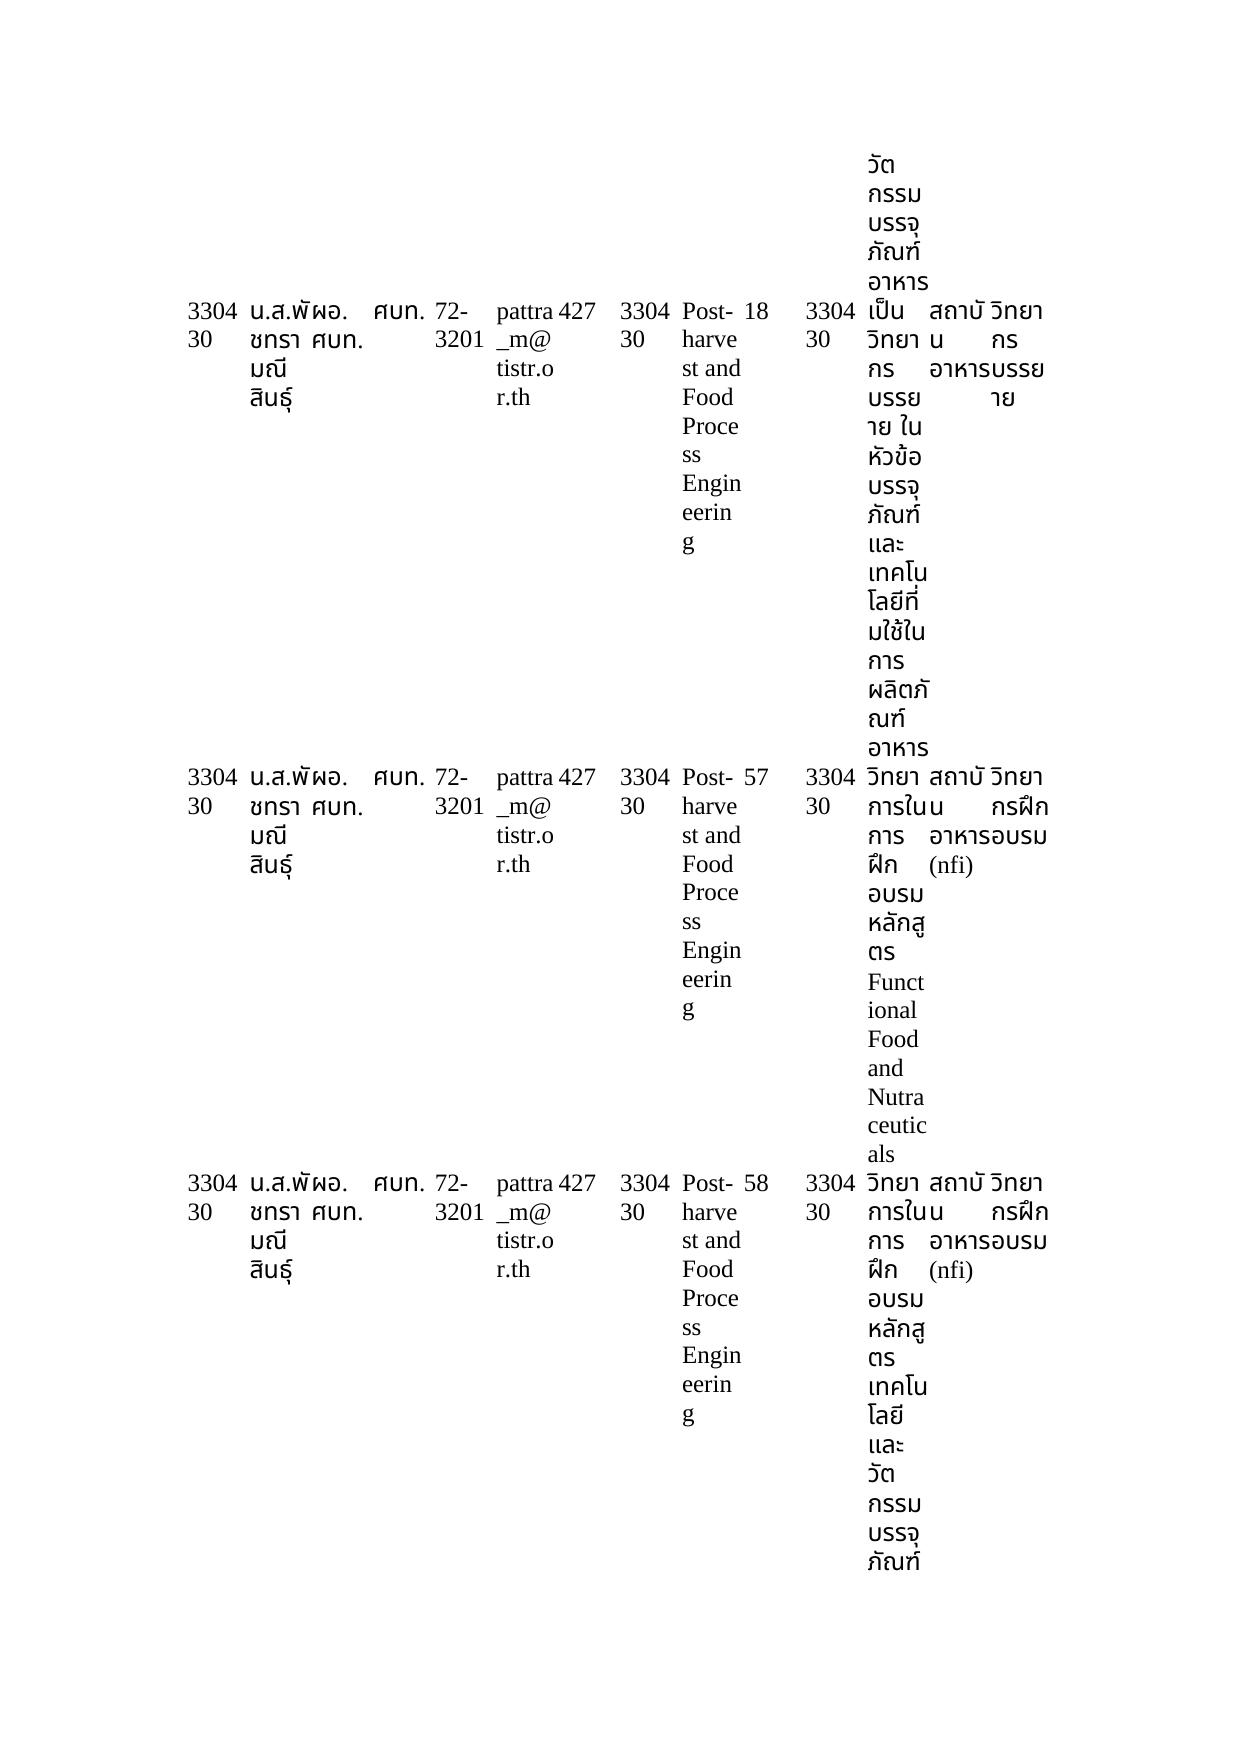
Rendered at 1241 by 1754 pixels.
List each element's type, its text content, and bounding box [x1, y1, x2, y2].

table_cell [620, 150, 682, 296]
table_cell 427 [558, 1168, 620, 1576]
table_cell [744, 150, 805, 296]
table_cell [682, 150, 743, 296]
table_cell [249, 150, 311, 296]
table_cell สถาบันอาหาร (nfi) [929, 1168, 991, 1576]
table_cell วิทยาการในการฝึกอบรมหลักสูตร เทคโนโลยีและวัตกรรมบรรจุภัณฑ์ [867, 1168, 929, 1576]
table_cell 427 [558, 296, 620, 762]
table_cell น.ส.พัชทรา มณีสินธุ์ [249, 763, 311, 1168]
table_cell วิทยากรบรรยาย [991, 296, 1053, 762]
table_cell [496, 150, 558, 296]
table_cell สถาบันอาหาร [929, 296, 991, 762]
table_cell [558, 150, 620, 296]
table_cell Post-harvest and Food Process Engineering [682, 1168, 743, 1576]
table_cell วัตกรรมบรรจุภัณฑ์อาหาร [867, 150, 929, 296]
table_cell 330430 [188, 296, 249, 762]
table_cell [435, 150, 496, 296]
table_cell ผอ. ศบท. [311, 296, 373, 762]
table_cell วิทยากรฝึกอบรม [991, 763, 1053, 1168]
table_cell 330430 [188, 763, 249, 1168]
table_cell Post-harvest and Food Process Engineering [682, 763, 743, 1168]
table_cell pattra_m@tistr.or.th [496, 296, 558, 762]
table_cell [929, 150, 991, 296]
table_cell pattra_m@tistr.or.th [496, 763, 558, 1168]
table_cell ศบท. [373, 763, 434, 1168]
table_cell 18 [744, 296, 805, 762]
table_cell 330430 [620, 296, 682, 762]
table_cell [805, 150, 867, 296]
table_cell 330430 [805, 763, 867, 1168]
table_cell สถาบันอาหาร (nfi) [929, 763, 991, 1168]
table_cell น.ส.พัชทรา มณีสินธุ์ [249, 1168, 311, 1576]
table_cell วิทยาการในการฝึกอบรมหลักสูตร Functional Food and Nutraceuticals [867, 763, 929, 1168]
table_cell [991, 150, 1053, 296]
table_cell pattra_m@tistr.or.th [496, 1168, 558, 1576]
table_cell เป็นวิทยากรบรรยาย ในหัวข้อ บรรจุภัณฑ์และเทคโนโลยีที่มใช้ในการผลิตภัณฑ์อาหาร [867, 296, 929, 762]
table_cell 330430 [188, 1168, 249, 1576]
table_cell ผอ. ศบท. [311, 763, 373, 1168]
table_cell 330430 [620, 1168, 682, 1576]
table_cell [311, 150, 373, 296]
table_cell ผอ. ศบท. [311, 1168, 373, 1576]
table_cell ศบท. [373, 296, 434, 762]
table_cell 330430 [805, 1168, 867, 1576]
table_cell 57 [744, 763, 805, 1168]
table_cell [188, 150, 249, 296]
table_cell ศบท. [373, 1168, 434, 1576]
table_cell 72-3201 [435, 296, 496, 762]
table_cell 330430 [620, 763, 682, 1168]
table_cell น.ส.พัชทรา มณีสินธุ์ [249, 296, 311, 762]
table_cell 72-3201 [435, 1168, 496, 1576]
table_cell 427 [558, 763, 620, 1168]
table_cell วิทยากรฝึกอบรม [991, 1168, 1053, 1576]
table_cell [373, 150, 434, 296]
table_cell 330430 [805, 296, 867, 762]
table_cell Post-harvest and Food Process Engineering [682, 296, 743, 762]
table_cell 72-3201 [435, 763, 496, 1168]
table_cell 58 [744, 1168, 805, 1576]
